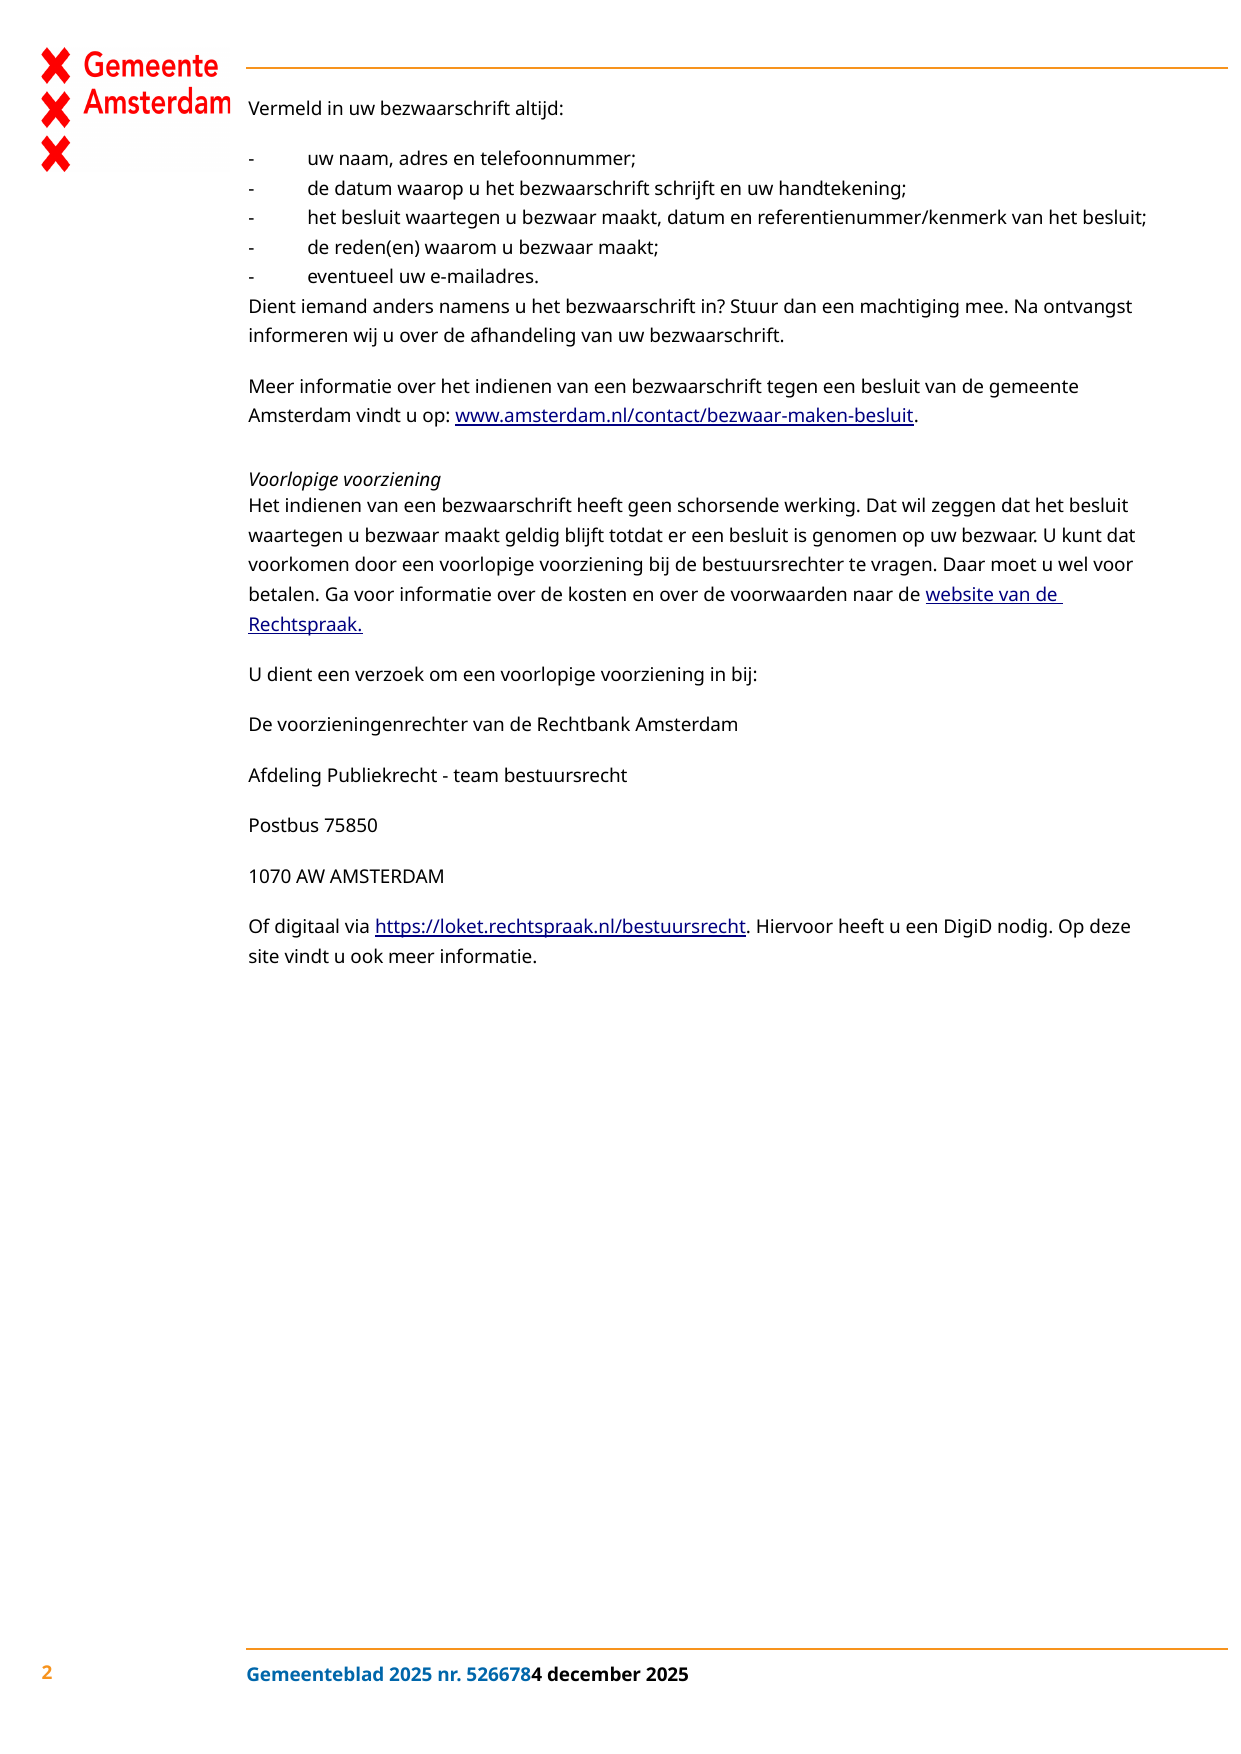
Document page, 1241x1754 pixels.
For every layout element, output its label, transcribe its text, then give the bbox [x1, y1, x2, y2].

list de datum waarop u het bezwaarschrift schrijft en uw handtekening; [248, 175, 1152, 201]
list de reden(en) waarom u bezwaar maakt; [248, 234, 1152, 260]
text Postbus 75850 [248, 812, 1152, 838]
text Afdeling Publiekrecht - team bestuursrecht [248, 762, 1152, 788]
text Dient iemand anders namens u het bezwaarschrift in? Stuur dan een machtiging mee. Na ontvangst informeren wij u over de afhandeling van uw bezwaarschrift. [248, 293, 1152, 348]
picture [41, 47, 231, 172]
text U dient een verzoek om een voorlopige voorziening in bij: [248, 661, 1152, 687]
text Voorlopige voorziening [248, 467, 1152, 492]
text Of digitaal via https://loket.rechtspraak.nl/bestuursrecht. Hiervoor heeft u een DigiD nodig. Op deze site vindt u ook meer informatie. [248, 913, 1152, 968]
text Vermeld in uw bezwaarschrift altijd: [248, 95, 1152, 121]
text Het indienen van een bezwaarschrift heeft geen schorsende werking. Dat wil zeggen dat het besluit waartegen u bezwaar maakt geldig blijft totdat er een besluit is genomen op uw bezwaar. U kunt dat voorkomen door een voorlopige voorziening bij de bestuursrechter te vragen. Daar moet u wel voor betalen. Ga voor informatie over de kosten en over de voorwaarden naar de website van de Rechtspraak. [248, 492, 1152, 636]
text De voorzieningenrechter van de Rechtbank Amsterdam [248, 712, 1152, 737]
text 1070 AW AMSTERDAM [248, 863, 1152, 888]
text Meer informatie over het indienen van een bezwaarschrift tegen een besluit van de gemeente Amsterdam vindt u op: www.amsterdam.nl/contact/bezwaar-maken-besluit. [248, 373, 1152, 428]
list eventueel uw e-mailadres. [248, 263, 1152, 289]
list het besluit waartegen u bezwaar maakt, datum en referentienummer/kenmerk van het besluit; [248, 204, 1152, 230]
list uw naam, adres en telefoonnummer; [248, 145, 1152, 171]
